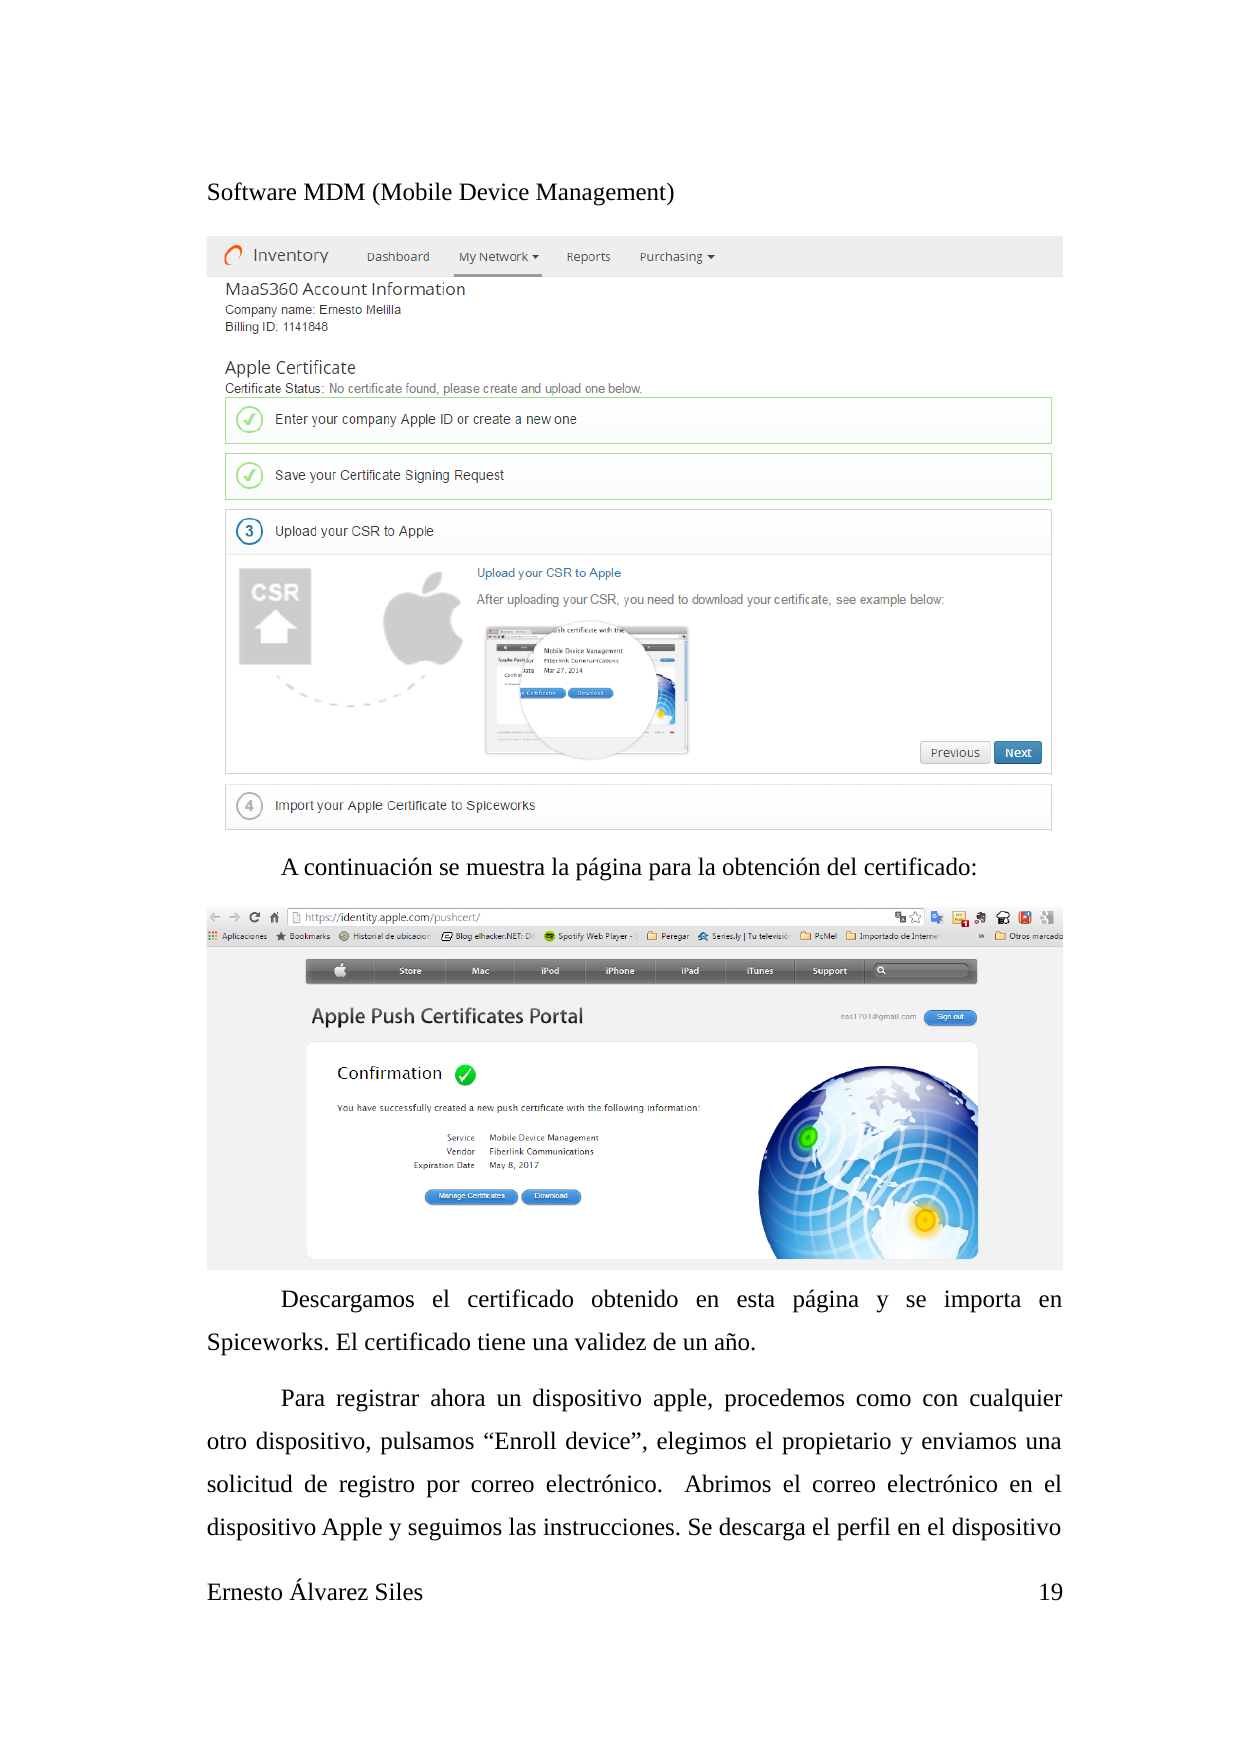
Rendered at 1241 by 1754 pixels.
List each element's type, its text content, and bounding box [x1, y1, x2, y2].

text A continuación se muestra la página para la obtención del certificado: [207, 838, 1063, 881]
text Para registrar ahora un dispositivo apple, procedemos como con cualquier otro dispositivo, pulsamos “Enroll device”, elegimos el propietario y enviamos una solicitud de registro por correo electrónico. Abrimos el correo electrónico en el dispositivo Apple y seguimos las instrucciones. Se descarga el perfil en el dispositivo [207, 1383, 1063, 1541]
picture [206, 907, 1063, 1270]
text Descargamos el certificado obtenido en esta página y se importa en Spiceworks. El certificado tiene una validez de un año. [207, 1270, 1063, 1356]
picture [206, 236, 1063, 838]
